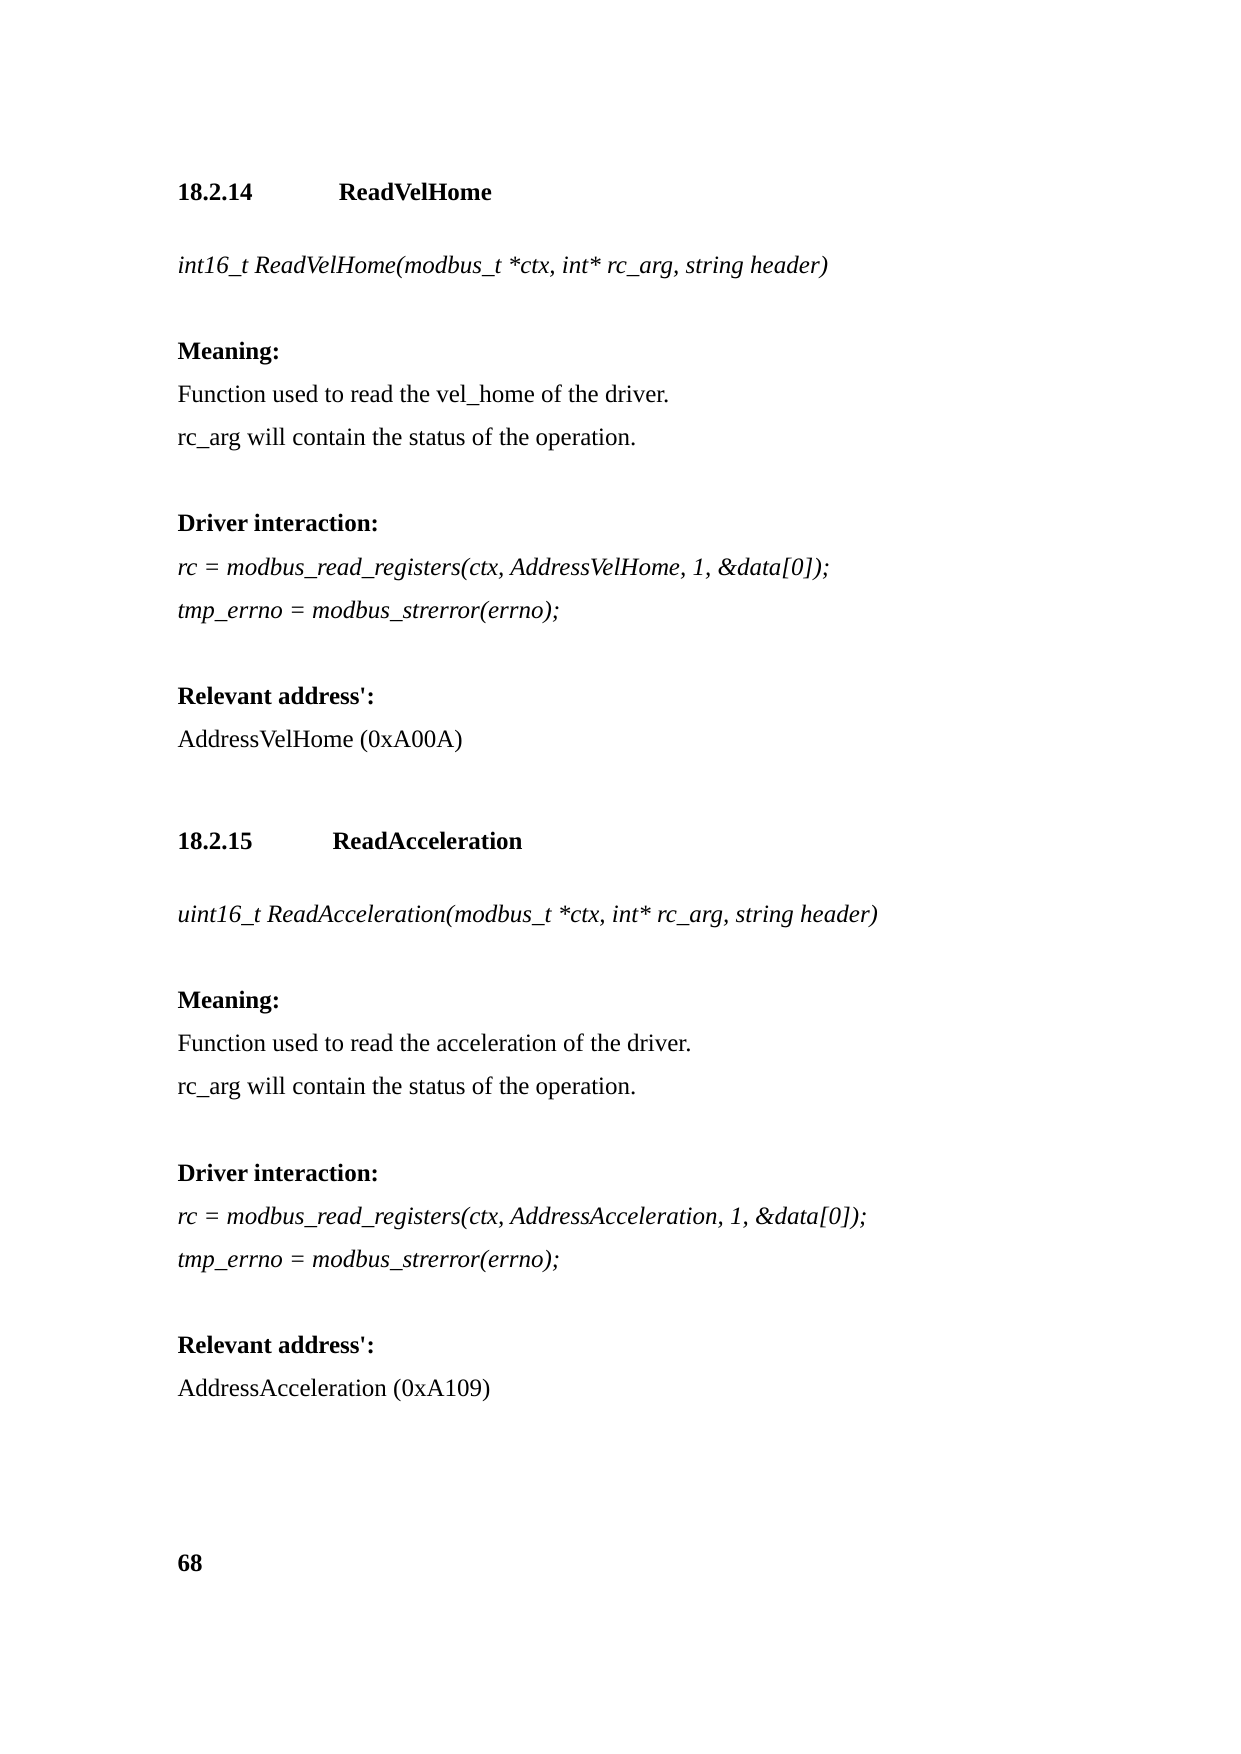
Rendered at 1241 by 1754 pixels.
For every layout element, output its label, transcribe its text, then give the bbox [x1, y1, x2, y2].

text Function used to read the acceleration of the driver. [177, 1028, 1063, 1057]
subtitle ReadVelHome [177, 177, 1063, 206]
text rc = modbus_read_registers(ctx, AddressAcceleration, 1, &data[0]); [177, 1201, 1063, 1229]
text rc_arg will contain the status of the operation. [177, 1071, 1063, 1100]
subtitle ReadAcceleration [177, 826, 1063, 855]
text rc = modbus_read_registers(ctx, AddressVelHome, 1, &data[0]); [177, 552, 1063, 580]
text Meaning: [177, 336, 1063, 365]
text tmp_errno = modbus_strerror(errno); [177, 595, 1063, 623]
text AddressVelHome (0xA00A) [177, 724, 1063, 753]
text Driver interaction: [177, 508, 1063, 537]
text Relevant address': [177, 1330, 1063, 1359]
text Relevant address': [177, 681, 1063, 710]
text AddressAcceleration (0xA109) [177, 1373, 1063, 1402]
text Driver interaction: [177, 1158, 1063, 1186]
text int16_t ReadVelHome(modbus_t *ctx, int* rc_arg, string header) [177, 250, 1063, 278]
text uint16_t ReadAcceleration(modbus_t *ctx, int* rc_arg, string header) [177, 899, 1063, 928]
text rc_arg will contain the status of the operation. [177, 422, 1063, 451]
text tmp_errno = modbus_strerror(errno); [177, 1244, 1063, 1273]
text Function used to read the vel_home of the driver. [177, 379, 1063, 408]
text Meaning: [177, 985, 1063, 1014]
